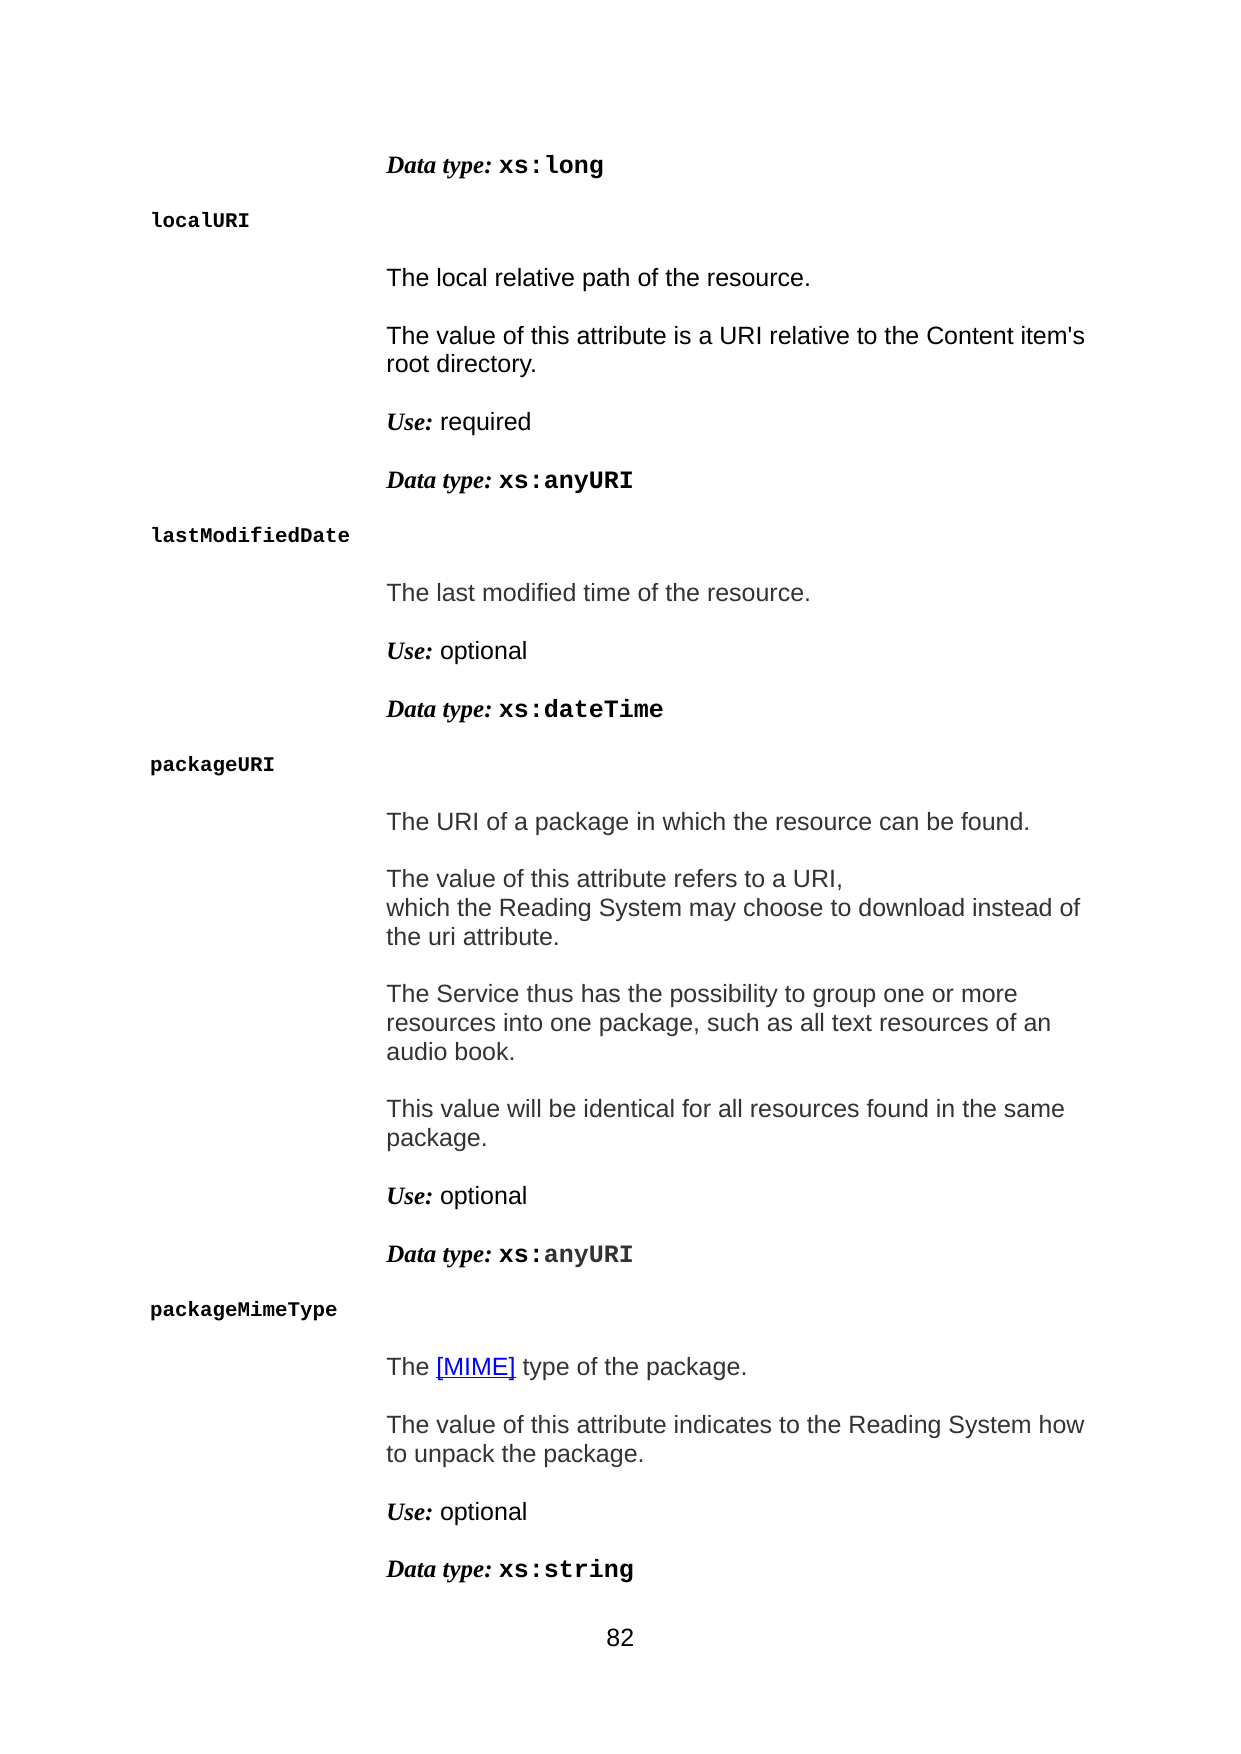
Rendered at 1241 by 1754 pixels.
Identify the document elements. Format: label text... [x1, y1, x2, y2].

text Data type: xs:anyURI [386, 1239, 1090, 1270]
text The local relative path of the resource. [386, 263, 1090, 292]
text Use: optional [386, 1497, 1090, 1525]
text packageMimeType [150, 1299, 1090, 1323]
text Data type: xs:string [386, 1554, 1090, 1585]
text The value of this attribute is a URI relative to the Content item's root directory. [386, 321, 1090, 378]
text localURI [150, 210, 1090, 234]
text Data type: xs:anyURI [386, 465, 1090, 496]
text packageURI [150, 754, 1090, 778]
text Use: optional [386, 1181, 1090, 1210]
text The value of this attribute indicates to the Reading System how to unpack the package. [386, 1410, 1090, 1467]
text Use: required [386, 407, 1090, 436]
text The [MIME] type of the package. [386, 1352, 1090, 1381]
text Data type: xs:long [386, 150, 1090, 181]
text The URI of a package in which the resource can be found. The value of this attribute refers to a URI, which the Reading System may choose to download instead of the uri attribute. The Service thus has the possibility to group one or more resources into one package, such as all text resources of an audio book. This value will be identical for all resources found in the same package. [386, 807, 1090, 1152]
text Use: optional [386, 636, 1090, 665]
text Data type: xs:dateTime [386, 694, 1090, 725]
text lastModifiedDate [150, 525, 1090, 549]
text The last modified time of the resource. [386, 578, 1090, 607]
